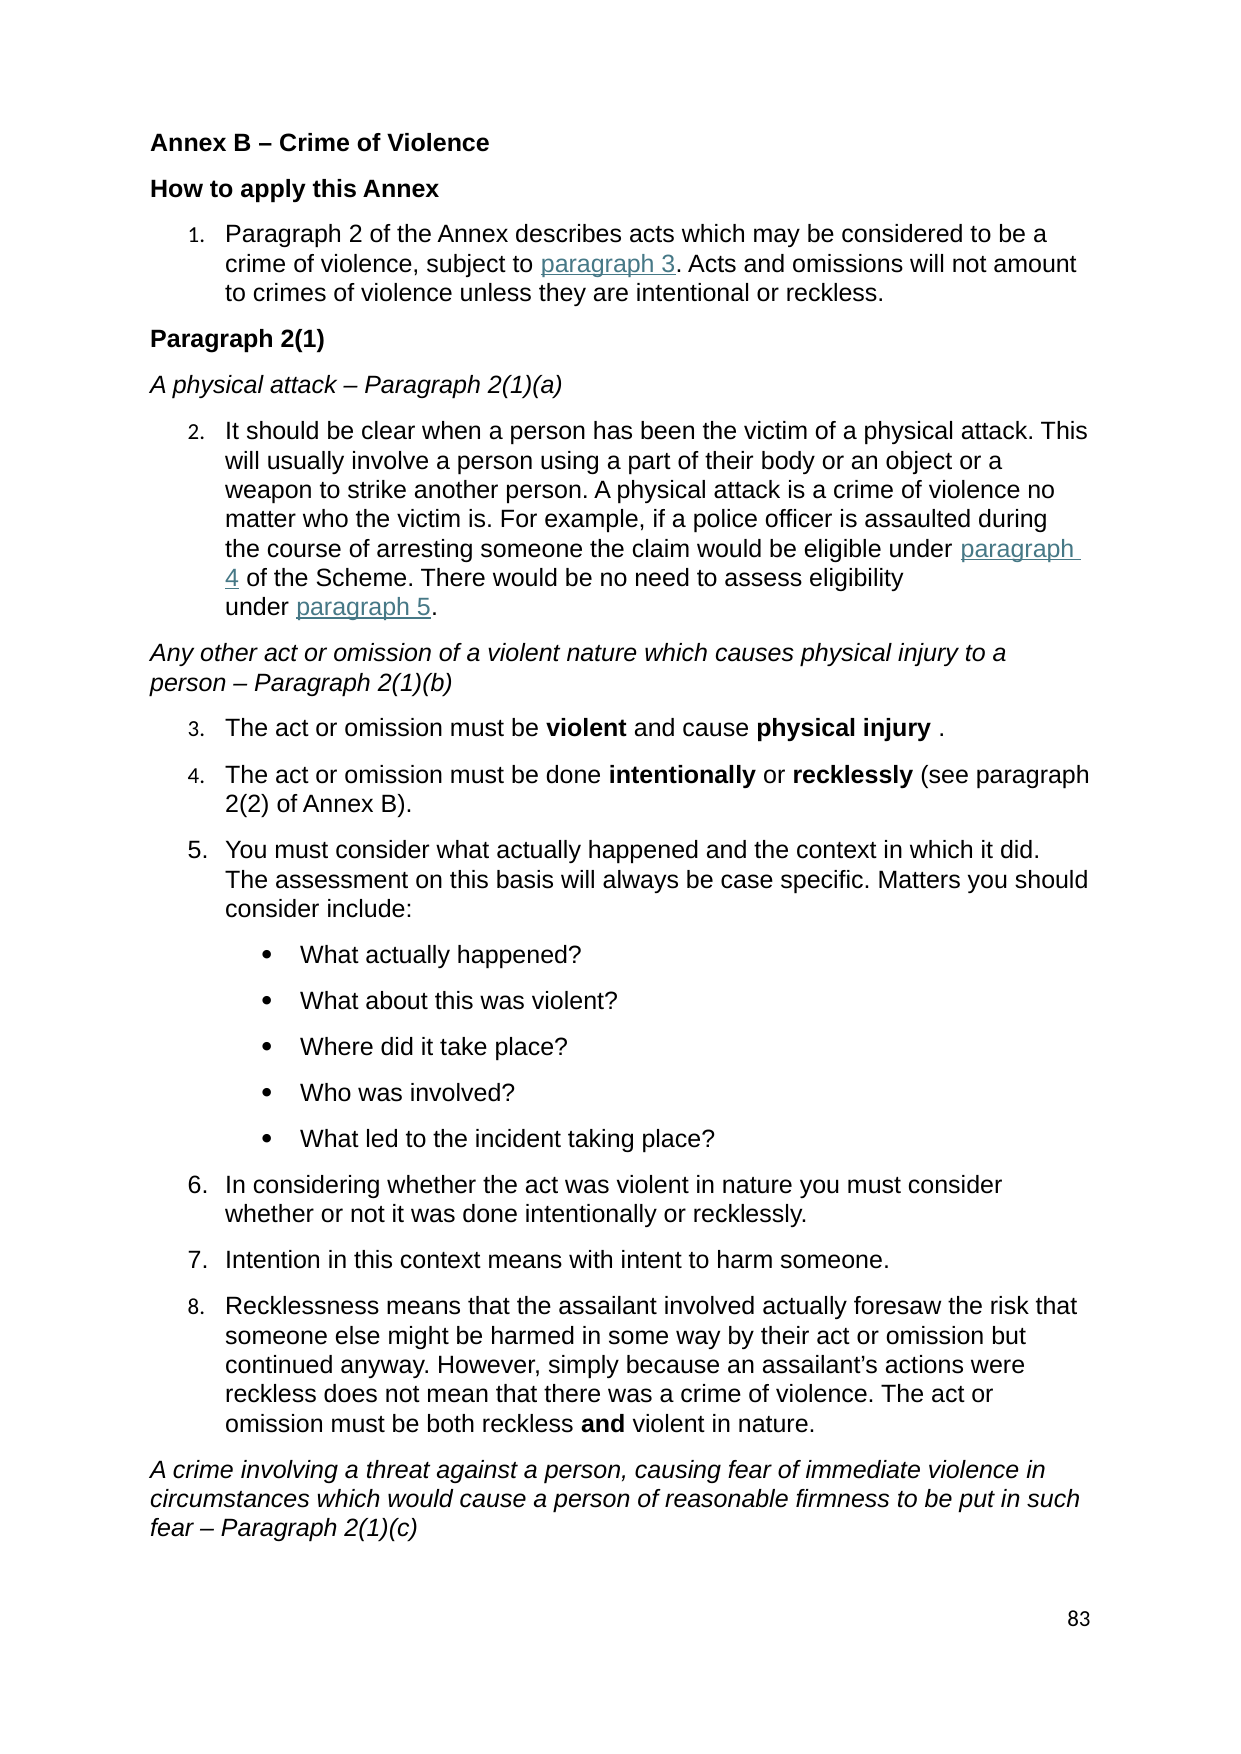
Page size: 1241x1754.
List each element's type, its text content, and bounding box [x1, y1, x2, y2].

list It should be clear when a person has been the victim of a physical attack. This will usually involve a person using a part of their body or an object or a weapon to strike another person. A physical attack is a crime of violence no matter who the victim is. For example, if a police officer is assaulted during the course of arresting someone the claim would be eligible under paragraph 4 of the Scheme. There would be no need to assess eligibility under paragraph 5. [187, 416, 1090, 621]
list Paragraph 2 of the Annex describes acts which may be considered to be a crime of violence, subject to paragraph 3. Acts and omissions will not amount to crimes of violence unless they are intentional or reckless. [187, 219, 1090, 307]
list Who was involved? [262, 1078, 1090, 1107]
list The act or omission must be violent and cause physical injury . [187, 713, 1090, 743]
list Where did it take place? [262, 1032, 1090, 1061]
list You must consider what actually happened and the context in which it did. The assessment on this basis will always be case specific. Matters you should consider include: [187, 835, 1090, 923]
list The act or omission must be done intentionally or recklessly (see paragraph 2(2) of Annex B). [187, 760, 1090, 818]
list What about this was violent? [262, 986, 1090, 1015]
text Any other act or omission of a violent nature which causes physical injury to a person – Paragraph 2(1)(b) [150, 638, 1090, 696]
text Annex B – Crime of Violence [150, 128, 1090, 156]
text A physical attack – Paragraph 2(1)(a) [150, 370, 1090, 399]
text A crime involving a threat against a person, causing fear of immediate violence in circumstances which would cause a person of reasonable firmness to be put in such fear – Paragraph 2(1)(c) [150, 1455, 1090, 1542]
list In considering whether the act was violent in nature you must consider whether or not it was done intentionally or recklessly. [187, 1170, 1090, 1228]
text Paragraph 2(1) [150, 324, 1090, 353]
list What actually happened? [262, 940, 1090, 969]
list What led to the incident taking place? [262, 1124, 1090, 1153]
text How to apply this Annex [150, 173, 1090, 202]
list Intention in this context means with intent to harm someone. [187, 1245, 1090, 1274]
list Recklessness means that the assailant involved actually foresaw the risk that someone else might be harmed in some way by their act or omission but continued anyway. However, simply because an assailant’s actions were reckless does not mean that there was a crime of violence. The act or omission must be both reckless and violent in nature. [187, 1291, 1090, 1437]
